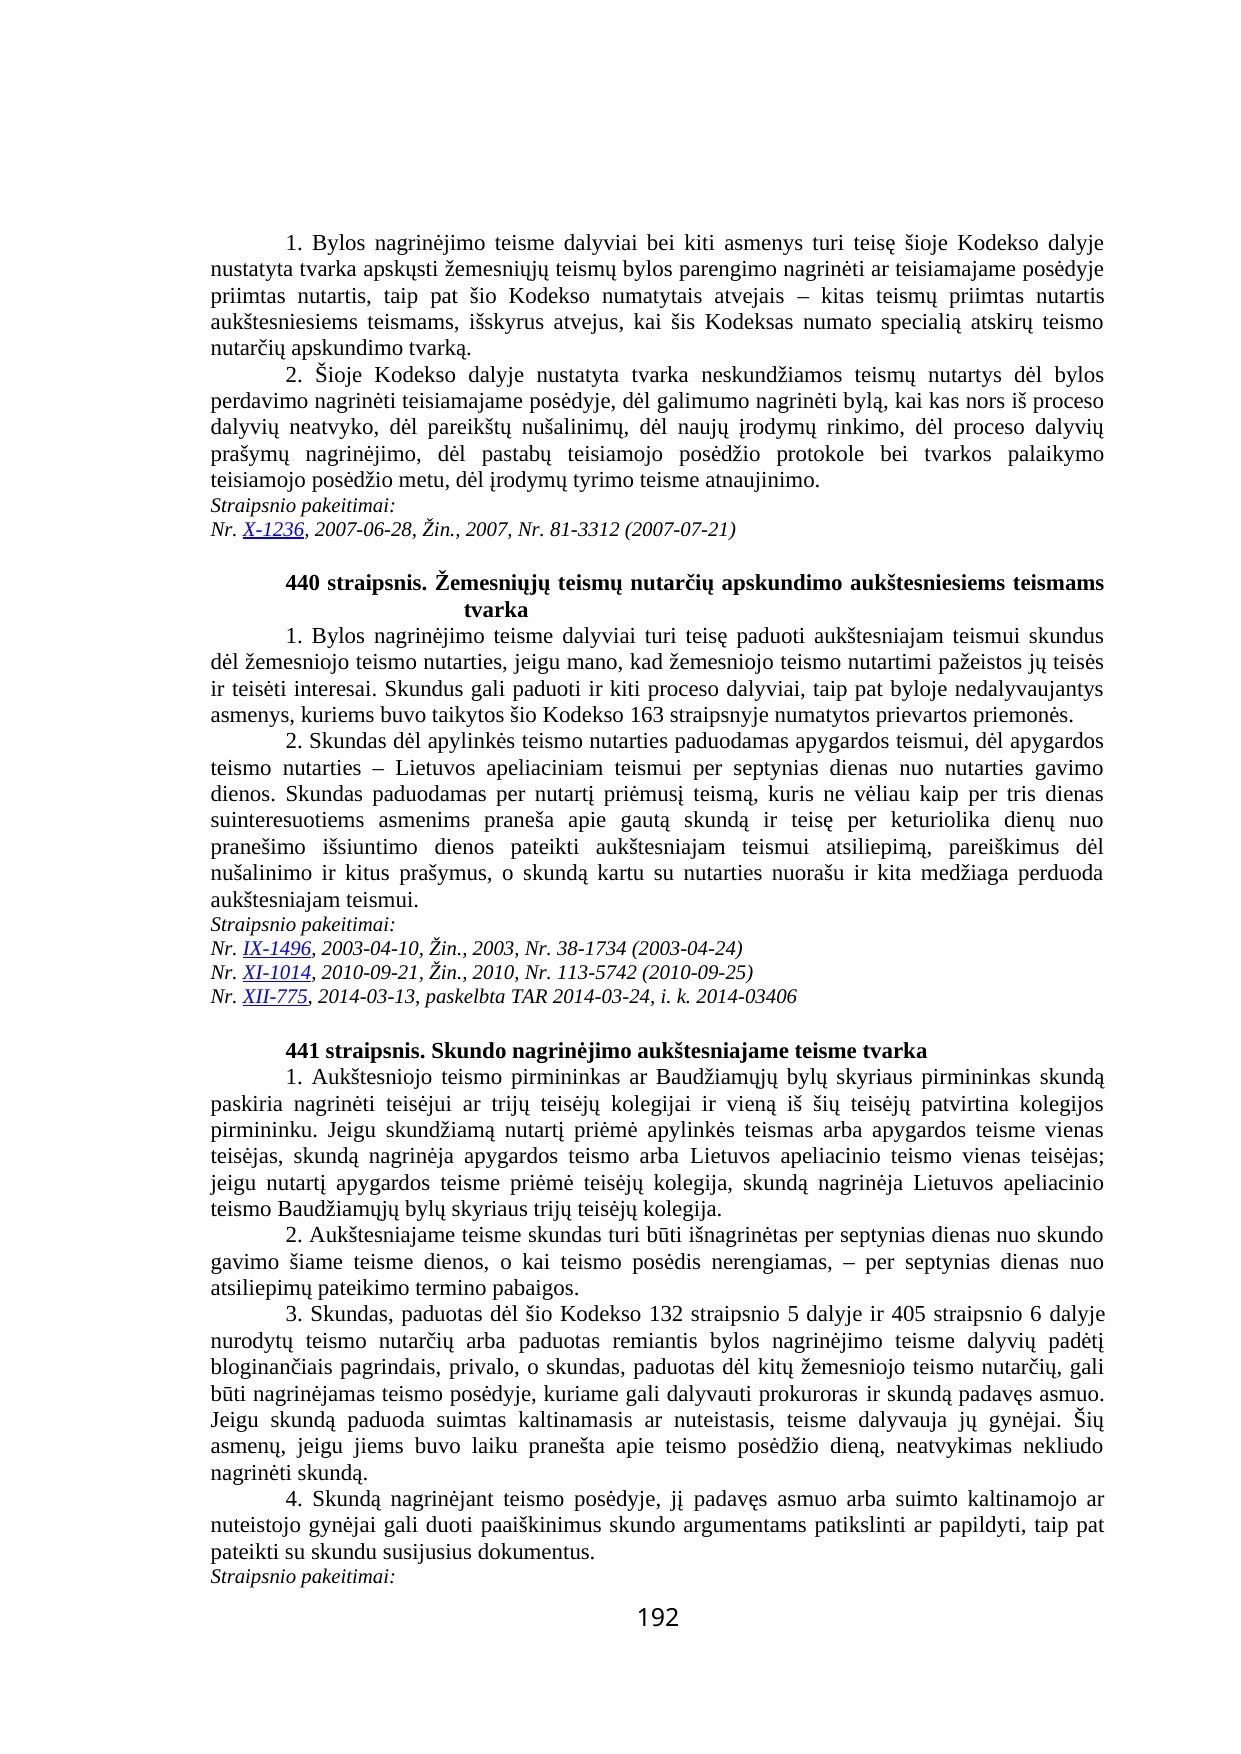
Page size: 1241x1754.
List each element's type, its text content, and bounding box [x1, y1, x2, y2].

text 2. Šioje Kodekso dalyje nustatyta tvarka neskundžiamos teismų nutartys dėl bylos perdavimo nagrinėti teisiamajame posėdyje, dėl galimumo nagrinėti bylą, kai kas nors iš proceso dalyvių neatvyko, dėl pareikštų nušalinimų, dėl naujų įrodymų rinkimo, dėl proceso dalyvių prašymų nagrinėjimo, dėl pastabų teisiamojo posėdžio protokole bei tvarkos palaikymo teisiamojo posėdžio metu, dėl įrodymų tyrimo teisme atnaujinimo. [210, 361, 1105, 492]
text 2. Skundas dėl apylinkės teismo nutarties paduodamas apygardos teismui, dėl apygardos teismo nutarties – Lietuvos apeliaciniam teismui per septynias dienas nuo nutarties gavimo dienos. Skundas paduodamas per nutartį priėmusį teismą, kuris ne vėliau kaip per tris dienas suinteresuotiems asmenims praneša apie gautą skundą ir teisę per keturiolika dienų nuo pranešimo išsiuntimo dienos pateikti aukštesniajam teismui atsiliepimą, pareiškimus dėl nušalinimo ir kitus prašymus, o skundą kartu su nutarties nuorašu ir kita medžiaga perduoda aukštesniajam teismui. [210, 727, 1105, 912]
text Nr. XII-775, 2014-03-13, paskelbta TAR 2014-03-24, i. k. 2014-03406 [210, 984, 1105, 1008]
text 1. Aukštesniojo teismo pirmininkas ar Baudžiamųjų bylų skyriaus pirmininkas skundą paskiria nagrinėti teisėjui ar trijų teisėjų kolegijai ir vieną iš šių teisėjų patvirtina kolegijos pirmininku. Jeigu skundžiamą nutartį priėmė apylinkės teismas arba apygardos teisme vienas teisėjas, skundą nagrinėja apygardos teismo arba Lietuvos apeliacinio teismo vienas teisėjas; jeigu nutartį apygardos teisme priėmė teisėjų kolegija, skundą nagrinėja Lietuvos apeliacinio teismo Baudžiamųjų bylų skyriaus trijų teisėjų kolegija. [210, 1063, 1105, 1221]
text 3. Skundas, paduotas dėl šio Kodekso 132 straipsnio 5 dalyje ir 405 straipsnio 6 dalyje nurodytų teismo nutarčių arba paduotas remiantis bylos nagrinėjimo teisme dalyvių padėtį bloginančiais pagrindais, privalo, o skundas, paduotas dėl kitų žemesniojo teismo nutarčių, gali būti nagrinėjamas teismo posėdyje, kuriame gali dalyvauti prokuroras ir skundą padavęs asmuo. Jeigu skundą paduoda suimtas kaltinamasis ar nuteistasis, teisme dalyvauja jų gynėjai. Šių asmenų, jeigu jiems buvo laiku pranešta apie teismo posėdžio dieną, neatvykimas nekliudo nagrinėti skundą. [210, 1301, 1105, 1485]
text 1. Bylos nagrinėjimo teisme dalyviai bei kiti asmenys turi teisę šioje Kodekso dalyje nustatyta tvarka apskųsti žemesniųjų teismų bylos parengimo nagrinėti ar teisiamajame posėdyje priimtas nutartis, taip pat šio Kodekso numatytais atvejais – kitas teismų priimtas nutartis aukštesniesiems teismams, išskyrus atvejus, kai šis Kodeksas numato specialią atskirų teismo nutarčių apskundimo tvarką. [210, 229, 1105, 361]
text Straipsnio pakeitimai: [210, 1564, 1105, 1588]
text 441 straipsnis. Skundo nagrinėjimo aukštesniajame teisme tvarka [210, 1037, 1105, 1063]
text Nr. X-1236, 2007-06-28, Žin., 2007, Nr. 81-3312 (2007-07-21) [210, 517, 1105, 541]
text Straipsnio pakeitimai: [210, 492, 1105, 517]
text 2. Aukštesniajame teisme skundas turi būti išnagrinėtas per septynias dienas nuo skundo gavimo šiame teisme dienos, o kai teismo posėdis nerengiamas, – per septynias dienas nuo atsiliepimų pateikimo termino pabaigos. [210, 1221, 1105, 1301]
text Nr. IX-1496, 2003-04-10, Žin., 2003, Nr. 38-1734 (2003-04-24) [210, 936, 1105, 960]
text 1. Bylos nagrinėjimo teisme dalyviai turi teisę paduoti aukštesniajam teismui skundus dėl žemesniojo teismo nutarties, jeigu mano, kad žemesniojo teismo nutartimi pažeistos jų teisės ir teisėti interesai. Skundus gali paduoti ir kiti proceso dalyviai, taip pat byloje nedalyvaujantys asmenys, kuriems buvo taikytos šio Kodekso 163 straipsnyje numatytos prievartos priemonės. [210, 622, 1105, 727]
text 4. Skundą nagrinėjant teismo posėdyje, jį padavęs asmuo arba suimto kaltinamojo ar nuteistojo gynėjai gali duoti paaiškinimus skundo argumentams patikslinti ar papildyti, taip pat pateikti su skundu susijusius dokumentus. [210, 1485, 1105, 1564]
text Straipsnio pakeitimai: [210, 912, 1105, 936]
text 440 straipsnis. Žemesniųjų teismų nutarčių apskundimo aukštesniesiems teismams tvarka [285, 569, 1105, 622]
text Nr. XI-1014, 2010-09-21, Žin., 2010, Nr. 113-5742 (2010-09-25) [210, 960, 1105, 984]
